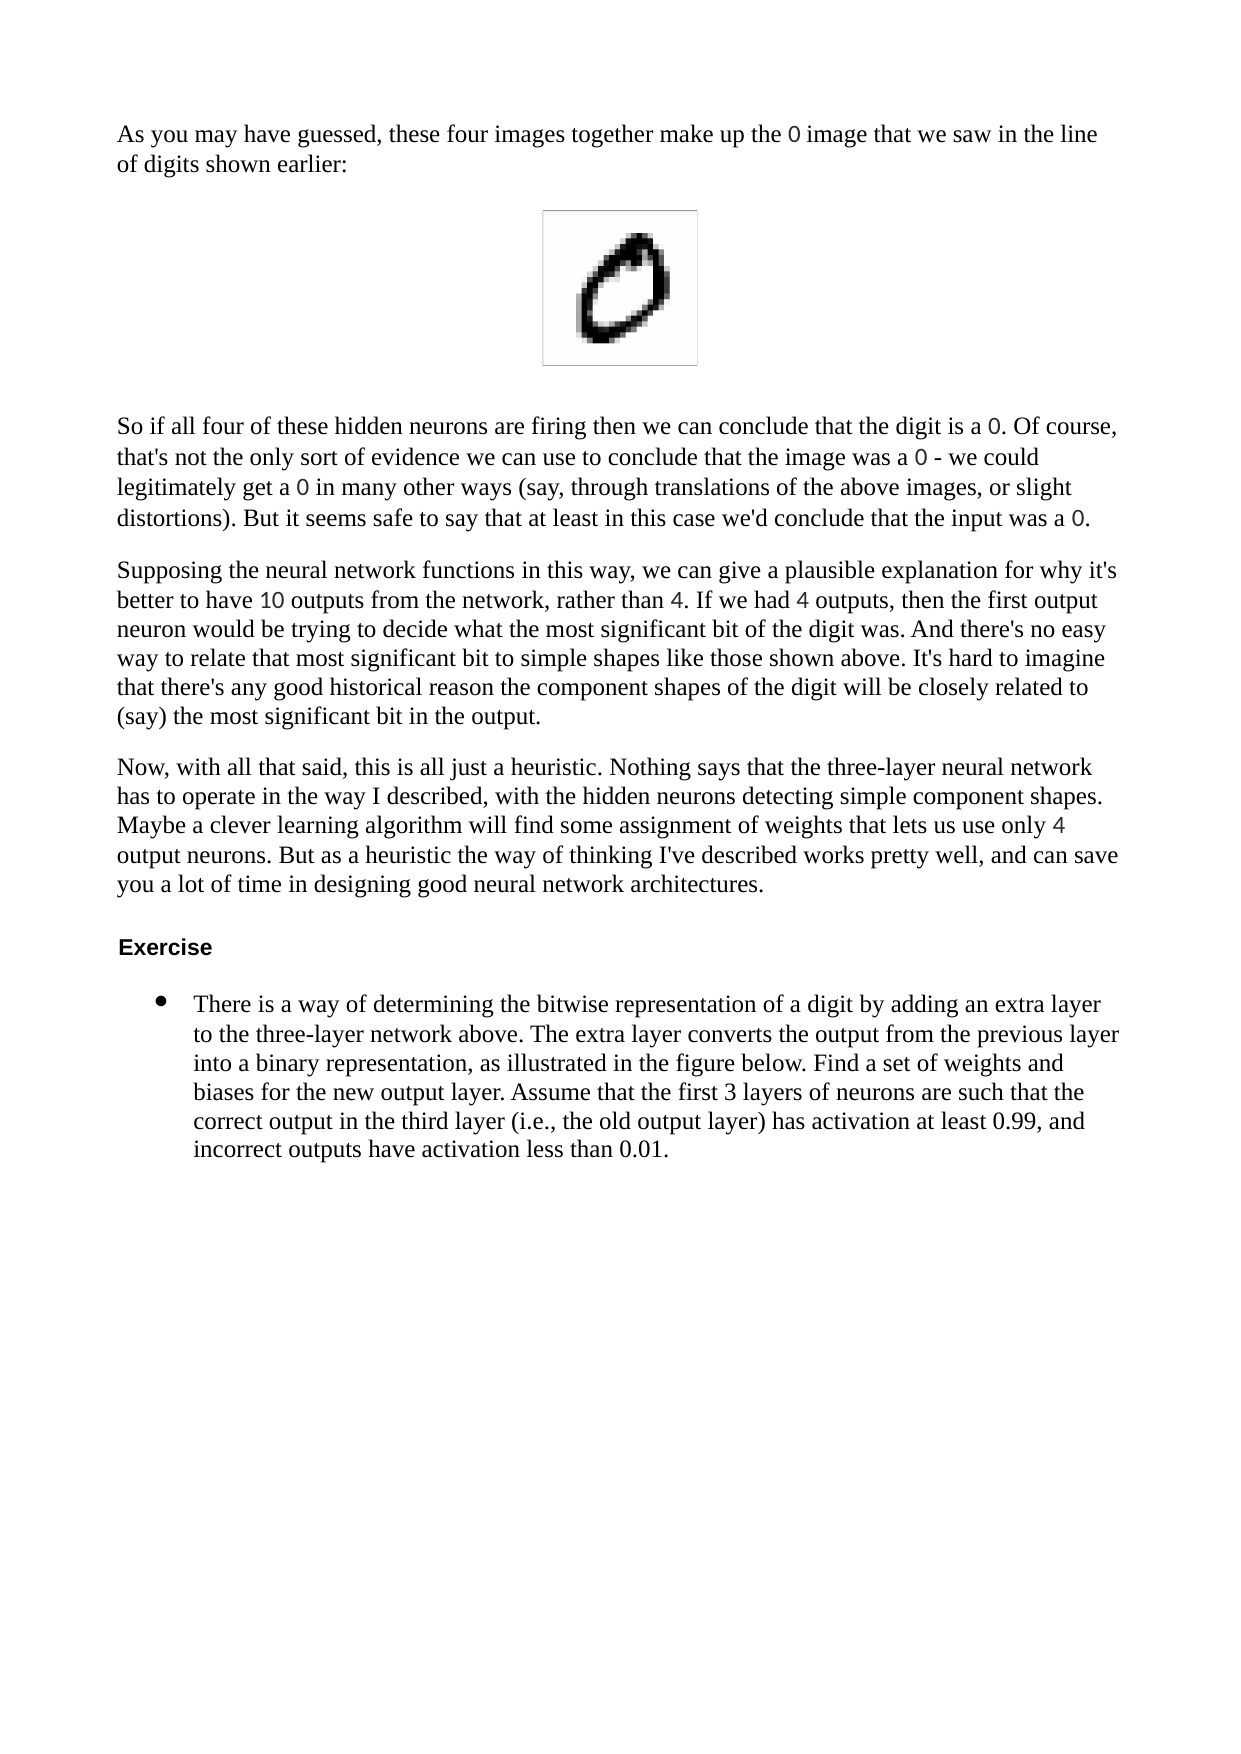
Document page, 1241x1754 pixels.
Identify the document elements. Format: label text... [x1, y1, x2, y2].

list There is a way of determining the bitwise representation of a digit by adding an extra layer to the three-layer network above. The extra layer converts the output from the previous layer into a binary representation, as illustrated in the figure below. Find a set of weights and biases for the new output layer. Assume that the first 3 layers of neurons are such that the correct output in the third layer (i.e., the old output layer) has activation at least 0.99, and incorrect outputs have activation less than 0.01. [156, 989, 1122, 1163]
text Supposing the neural network functions in this way, we can give a plausible explanation for why it's better to have 10 outputs from the network, rather than 4. If we had 4 outputs, then the first output neuron would be trying to decide what the most significant bit of the digit was. And there's no easy way to relate that most significant bit to simple shapes like those shown above. It's hard to imagine that there's any good historical reason the component shapes of the digit will be closely related to (say) the most significant bit in the output. [117, 555, 1121, 729]
text Now, with all that said, this is all just a heuristic. Nothing says that the three-layer neural network has to operate in the way I described, with the hidden neurons detecting simple component shapes. Maybe a clever learning algorithm will find some assignment of weights that lets us use only 4 output neurons. But as a heuristic the way of thinking I've described works pretty well, and can save you a lot of time in designing good neural network architectures. [117, 752, 1121, 898]
picture [542, 209, 698, 366]
text So if all four of these hidden neurons are firing then we can conclude that the digit is a 0. Of course, that's not the only sort of evidence we can use to conclude that the image was a 0 - we could legitimately get a 0 in many other ways (say, through translations of the above images, or slight distortions). But it seems safe to say that at least in this case we'd conclude that the input was a 0. [117, 411, 1121, 533]
text Exercise [118, 934, 1122, 961]
text As you may have guessed, these four images together make up the 0 image that we saw in the line of digits shown earlier: [118, 118, 1122, 177]
